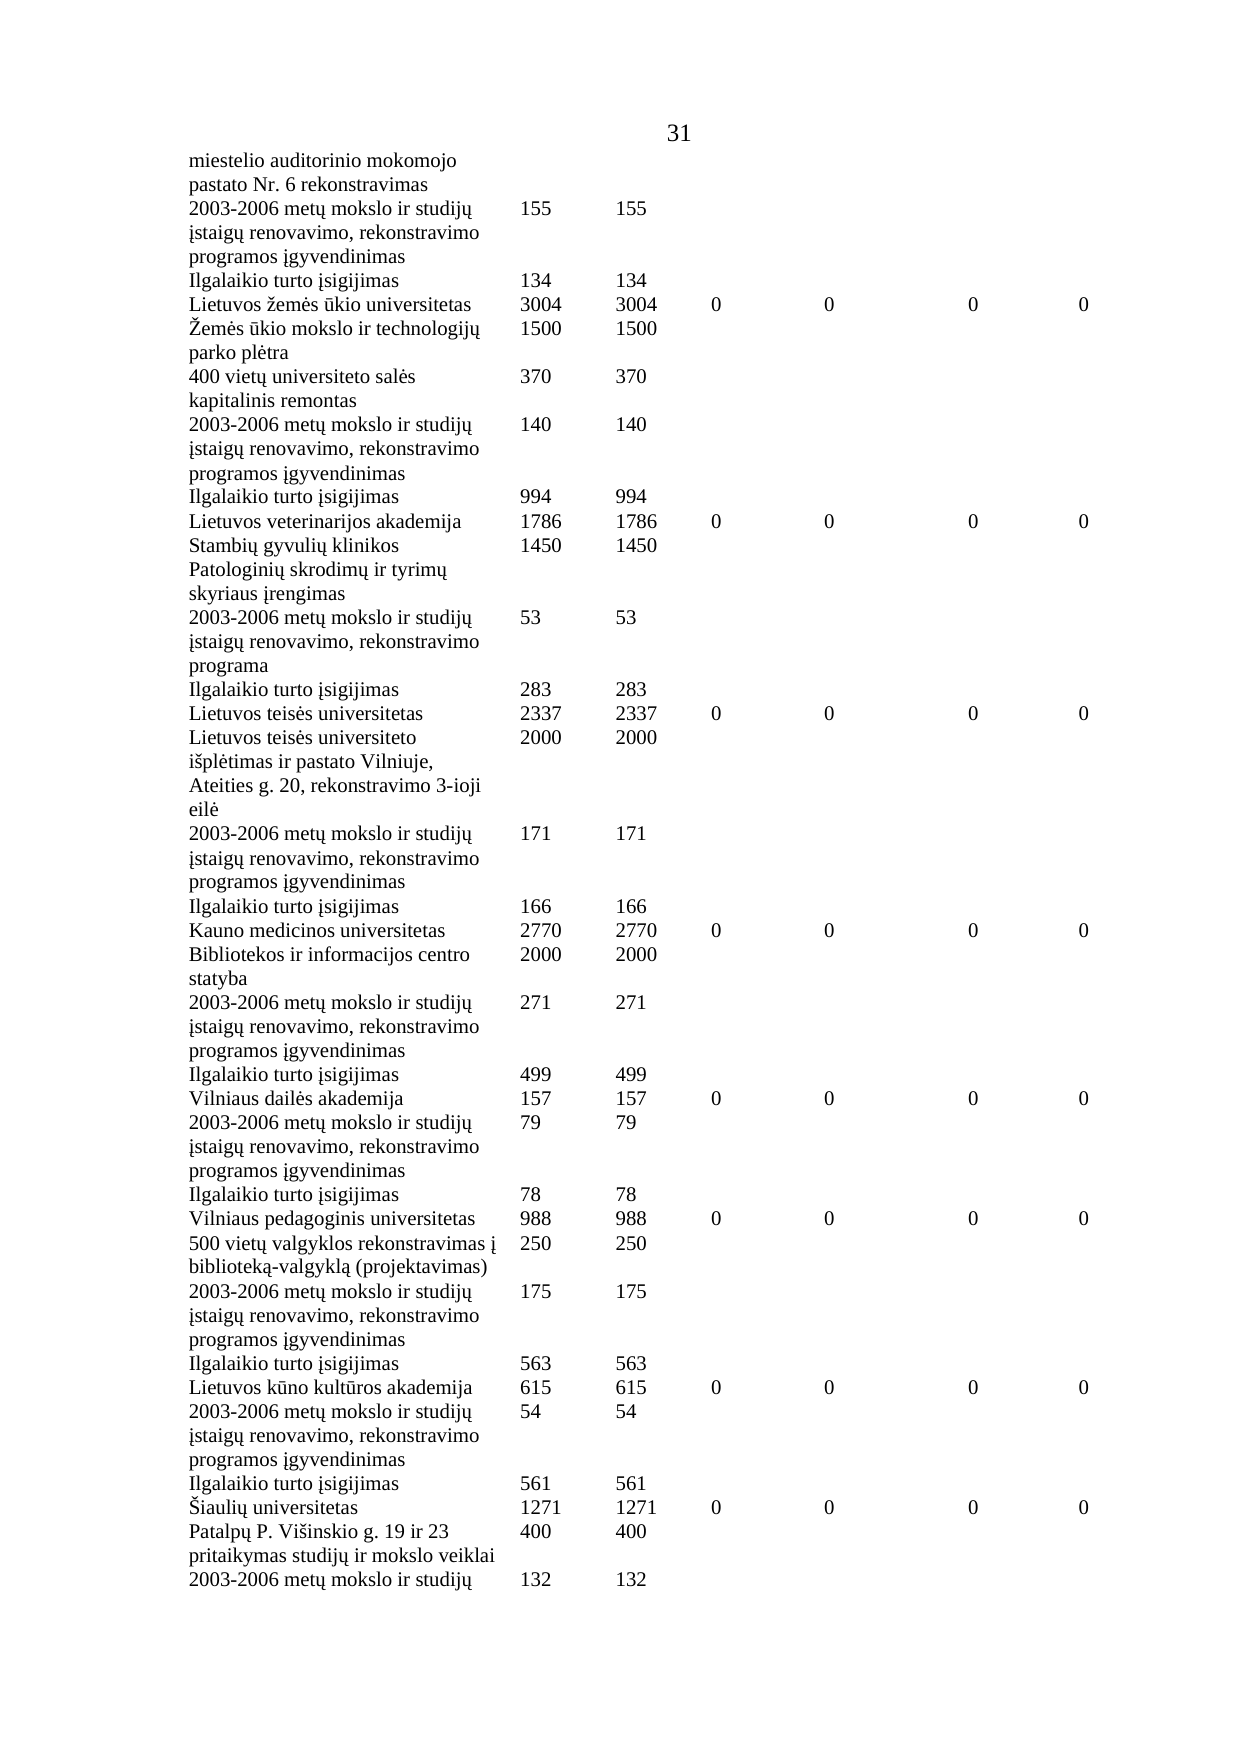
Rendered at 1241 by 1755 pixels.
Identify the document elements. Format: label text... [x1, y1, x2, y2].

table_cell [957, 1471, 1067, 1495]
table_cell [957, 677, 1067, 701]
table_cell [957, 1279, 1067, 1351]
table_cell 0 [700, 1495, 813, 1519]
table_cell 0 [957, 1375, 1067, 1399]
table_cell 155 [509, 196, 604, 268]
table_cell 2003-2006 metų mokslo ir studijų [177, 1567, 509, 1591]
table_cell [813, 1182, 957, 1206]
table_cell [1067, 1062, 1181, 1086]
table_cell 0 [813, 1375, 957, 1399]
table_cell [1067, 412, 1181, 484]
table_cell 1500 [509, 316, 604, 364]
table_cell [1067, 1399, 1181, 1471]
table_cell [813, 725, 957, 821]
table_cell [957, 268, 1067, 292]
table_cell [957, 1182, 1067, 1206]
table_cell 988 [509, 1206, 604, 1230]
table_cell [813, 1279, 957, 1351]
table_cell Lietuvos teisės universiteto išplėtimas ir pastato Vilniuje, Ateities g. 20, rekonstravimo 3-ioji eilė [177, 725, 509, 821]
table_cell 0 [813, 1086, 957, 1110]
table_cell [957, 196, 1067, 268]
table_cell [700, 1519, 813, 1567]
table_cell [813, 1471, 957, 1495]
table_cell 2003-2006 metų mokslo ir studijų įstaigų renovavimo, rekonstravimo programos įgyvendinimas [177, 1110, 509, 1182]
table_cell [1067, 1230, 1181, 1278]
table_cell 400 [604, 1519, 699, 1567]
table_cell 1786 [509, 509, 604, 533]
table_cell [700, 677, 813, 701]
table_cell [813, 1230, 957, 1278]
table_cell [813, 533, 957, 605]
table_cell 561 [509, 1471, 604, 1495]
table_cell [1067, 533, 1181, 605]
table_cell Vilniaus pedagoginis universitetas [177, 1206, 509, 1230]
table_cell 0 [1067, 1206, 1181, 1230]
table_cell 0 [957, 509, 1067, 533]
table_cell [700, 316, 813, 364]
table_cell [957, 725, 1067, 821]
table_cell [1067, 148, 1181, 196]
table_cell 0 [957, 918, 1067, 942]
table_cell 0 [1067, 509, 1181, 533]
table_cell [957, 364, 1067, 412]
table_cell Ilgalaikio turto įsigijimas [177, 1062, 509, 1086]
table_cell 155 [604, 196, 699, 268]
table_cell 400 vietų universiteto salės kapitalinis remontas [177, 364, 509, 412]
table_cell 499 [604, 1062, 699, 1086]
table_cell [957, 1399, 1067, 1471]
table_cell 132 [509, 1567, 604, 1591]
table_cell [1067, 1567, 1181, 1591]
table_cell [1067, 1519, 1181, 1567]
table_cell [813, 1519, 957, 1567]
table_cell Kauno medicinos universitetas [177, 918, 509, 942]
table_cell 134 [509, 268, 604, 292]
table_cell [1067, 677, 1181, 701]
table_cell 0 [813, 292, 957, 316]
table_cell 0 [813, 1495, 957, 1519]
table_cell [813, 821, 957, 893]
table_cell 0 [813, 509, 957, 533]
table_cell 370 [509, 364, 604, 412]
table_cell 78 [509, 1182, 604, 1206]
table_cell [957, 533, 1067, 605]
table_cell [1067, 364, 1181, 412]
table_cell [1067, 1351, 1181, 1375]
table_cell [957, 821, 1067, 893]
table_cell [813, 316, 957, 364]
table_cell 2000 [604, 725, 699, 821]
table_cell 175 [604, 1279, 699, 1351]
table_cell [957, 1351, 1067, 1375]
table_cell [604, 148, 699, 196]
table_cell 140 [604, 412, 699, 484]
table_cell 3004 [604, 292, 699, 316]
table_cell 2000 [509, 725, 604, 821]
table_cell 0 [813, 701, 957, 725]
table_cell [957, 942, 1067, 990]
table_cell [509, 148, 604, 196]
table_cell 499 [509, 1062, 604, 1086]
table_cell [813, 1110, 957, 1182]
table_cell 1271 [604, 1495, 699, 1519]
table_cell 1450 [604, 533, 699, 605]
table_cell 157 [509, 1086, 604, 1110]
table_cell [1067, 942, 1181, 990]
table_cell 2003-2006 metų mokslo ir studijų įstaigų renovavimo, rekonstravimo programos įgyvendinimas [177, 196, 509, 268]
table_cell [813, 1567, 957, 1591]
table_cell [813, 196, 957, 268]
table_cell [813, 1399, 957, 1471]
table_cell 2000 [604, 942, 699, 990]
table_cell 561 [604, 1471, 699, 1495]
table_cell 2003-2006 metų mokslo ir studijų įstaigų renovavimo, rekonstravimo programa [177, 605, 509, 677]
table_cell 0 [957, 701, 1067, 725]
table_cell 2337 [604, 701, 699, 725]
table_cell 1500 [604, 316, 699, 364]
table_cell [957, 1230, 1067, 1278]
table_cell [957, 412, 1067, 484]
table_cell [1067, 821, 1181, 893]
table_cell [700, 485, 813, 508]
table_cell [700, 533, 813, 605]
table_cell Bibliotekos ir informacijos centro statyba [177, 942, 509, 990]
table_cell 0 [957, 1495, 1067, 1519]
table_cell [700, 725, 813, 821]
table_cell [813, 268, 957, 292]
table_cell Lietuvos kūno kultūros akademija [177, 1375, 509, 1399]
table_cell 1786 [604, 509, 699, 533]
table_cell [813, 990, 957, 1062]
table_cell [813, 677, 957, 701]
table_cell 271 [509, 990, 604, 1062]
table_cell [957, 605, 1067, 677]
table_cell [1067, 1279, 1181, 1351]
table_cell Patalpų P. Višinskio g. 19 ir 23 pritaikymas studijų ir mokslo veiklai [177, 1519, 509, 1567]
table_cell [1067, 316, 1181, 364]
table_cell 0 [700, 1206, 813, 1230]
table_cell 132 [604, 1567, 699, 1591]
table_cell [1067, 605, 1181, 677]
table_cell [700, 1351, 813, 1375]
table_cell Ilgalaikio turto įsigijimas [177, 268, 509, 292]
table_cell 171 [604, 821, 699, 893]
table_cell 988 [604, 1206, 699, 1230]
table_cell 283 [509, 677, 604, 701]
table_cell [813, 148, 957, 196]
table_cell Stambių gyvulių klinikos Patologinių skrodimų ir tyrimų skyriaus įrengimas [177, 533, 509, 605]
table_cell [700, 990, 813, 1062]
table_cell [957, 148, 1067, 196]
table_cell miestelio auditorinio mokomojo pastato Nr. 6 rekonstravimas [177, 148, 509, 196]
table_cell [700, 1399, 813, 1471]
table_cell 140 [509, 412, 604, 484]
table_cell [957, 485, 1067, 508]
table_cell [957, 1519, 1067, 1567]
table_cell 563 [604, 1351, 699, 1375]
table_cell [957, 894, 1067, 918]
table_cell [813, 894, 957, 918]
table_cell 0 [700, 292, 813, 316]
table_cell Ilgalaikio turto įsigijimas [177, 485, 509, 508]
table_cell 0 [700, 918, 813, 942]
table_cell 0 [1067, 1495, 1181, 1519]
table_cell [700, 1182, 813, 1206]
table_cell 166 [604, 894, 699, 918]
table_cell [700, 1110, 813, 1182]
table_cell 53 [509, 605, 604, 677]
table_cell 0 [700, 701, 813, 725]
table_cell [813, 1062, 957, 1086]
table_cell 0 [700, 509, 813, 533]
table_cell [813, 605, 957, 677]
table_cell [1067, 1471, 1181, 1495]
table_cell 1450 [509, 533, 604, 605]
table_cell Lietuvos žemės ūkio universitetas [177, 292, 509, 316]
table_cell [700, 1567, 813, 1591]
table_cell 2000 [509, 942, 604, 990]
table_cell 0 [813, 918, 957, 942]
table_cell 0 [957, 292, 1067, 316]
table_cell 994 [604, 485, 699, 508]
table_cell [1067, 196, 1181, 268]
table_cell [700, 605, 813, 677]
table_cell 2003-2006 metų mokslo ir studijų įstaigų renovavimo, rekonstravimo programos įgyvendinimas [177, 990, 509, 1062]
table_cell 53 [604, 605, 699, 677]
table_cell [700, 364, 813, 412]
table_cell Lietuvos teisės universitetas [177, 701, 509, 725]
table_cell 370 [604, 364, 699, 412]
table_cell [700, 1230, 813, 1278]
table_cell 2770 [509, 918, 604, 942]
table_cell [957, 1567, 1067, 1591]
table_cell 78 [604, 1182, 699, 1206]
table_cell 0 [957, 1086, 1067, 1110]
table_cell 0 [957, 1206, 1067, 1230]
table_cell 563 [509, 1351, 604, 1375]
table_cell 271 [604, 990, 699, 1062]
table_cell 400 [509, 1519, 604, 1567]
table_cell Lietuvos veterinarijos akademija [177, 509, 509, 533]
table_cell 54 [509, 1399, 604, 1471]
table_cell 134 [604, 268, 699, 292]
table_cell Ilgalaikio turto įsigijimas [177, 894, 509, 918]
table_cell Ilgalaikio turto įsigijimas [177, 1351, 509, 1375]
table_cell 615 [604, 1375, 699, 1399]
table_cell Vilniaus dailės akademija [177, 1086, 509, 1110]
table_cell 1271 [509, 1495, 604, 1519]
table_cell 0 [1067, 292, 1181, 316]
table_cell [957, 1062, 1067, 1086]
table_cell [957, 316, 1067, 364]
table_cell 0 [1067, 1086, 1181, 1110]
table_cell 79 [509, 1110, 604, 1182]
table_cell 0 [700, 1375, 813, 1399]
table_cell 2003-2006 metų mokslo ir studijų įstaigų renovavimo, rekonstravimo programos įgyvendinimas [177, 412, 509, 484]
table_cell Šiaulių universitetas [177, 1495, 509, 1519]
table_cell 250 [604, 1230, 699, 1278]
table_cell Ilgalaikio turto įsigijimas [177, 677, 509, 701]
table_cell [813, 942, 957, 990]
table_cell [700, 412, 813, 484]
table_cell [700, 942, 813, 990]
table_cell [700, 821, 813, 893]
table_cell [700, 894, 813, 918]
table_cell [700, 1062, 813, 1086]
table_cell [813, 412, 957, 484]
table_cell [813, 364, 957, 412]
table_cell 2337 [509, 701, 604, 725]
table_cell 2003-2006 metų mokslo ir studijų įstaigų renovavimo, rekonstravimo programos įgyvendinimas [177, 1279, 509, 1351]
table_cell [957, 1110, 1067, 1182]
table_cell 79 [604, 1110, 699, 1182]
table_cell 171 [509, 821, 604, 893]
table_cell [1067, 894, 1181, 918]
table_cell 0 [813, 1206, 957, 1230]
table_cell [1067, 1110, 1181, 1182]
table_cell [1067, 725, 1181, 821]
table_cell 0 [1067, 1375, 1181, 1399]
table_cell 54 [604, 1399, 699, 1471]
table_cell Ilgalaikio turto įsigijimas [177, 1471, 509, 1495]
table_cell [1067, 1182, 1181, 1206]
table_cell [813, 1351, 957, 1375]
table_cell 0 [700, 1086, 813, 1110]
table_cell 175 [509, 1279, 604, 1351]
table_cell 2003-2006 metų mokslo ir studijų įstaigų renovavimo, rekonstravimo programos įgyvendinimas [177, 821, 509, 893]
table_cell 166 [509, 894, 604, 918]
table_cell [1067, 268, 1181, 292]
table_cell 3004 [509, 292, 604, 316]
table_cell 994 [509, 485, 604, 508]
table_cell Žemės ūkio mokslo ir technologijų parko plėtra [177, 316, 509, 364]
table_cell 157 [604, 1086, 699, 1110]
table_cell 615 [509, 1375, 604, 1399]
table_cell Ilgalaikio turto įsigijimas [177, 1182, 509, 1206]
table_cell [700, 1471, 813, 1495]
table_cell [700, 148, 813, 196]
table_cell 0 [1067, 918, 1181, 942]
table_cell 2003-2006 metų mokslo ir studijų įstaigų renovavimo, rekonstravimo programos įgyvendinimas [177, 1399, 509, 1471]
table_cell [957, 990, 1067, 1062]
table_cell 500 vietų valgyklos rekonstravimas į biblioteką-valgyklą (projektavimas) [177, 1230, 509, 1278]
table_cell 250 [509, 1230, 604, 1278]
table_cell [813, 485, 957, 508]
table_cell 0 [1067, 701, 1181, 725]
table_cell 283 [604, 677, 699, 701]
table_cell [700, 1279, 813, 1351]
table_cell [700, 196, 813, 268]
table_cell [1067, 485, 1181, 508]
table_cell 2770 [604, 918, 699, 942]
table_cell [700, 268, 813, 292]
table_cell [1067, 990, 1181, 1062]
